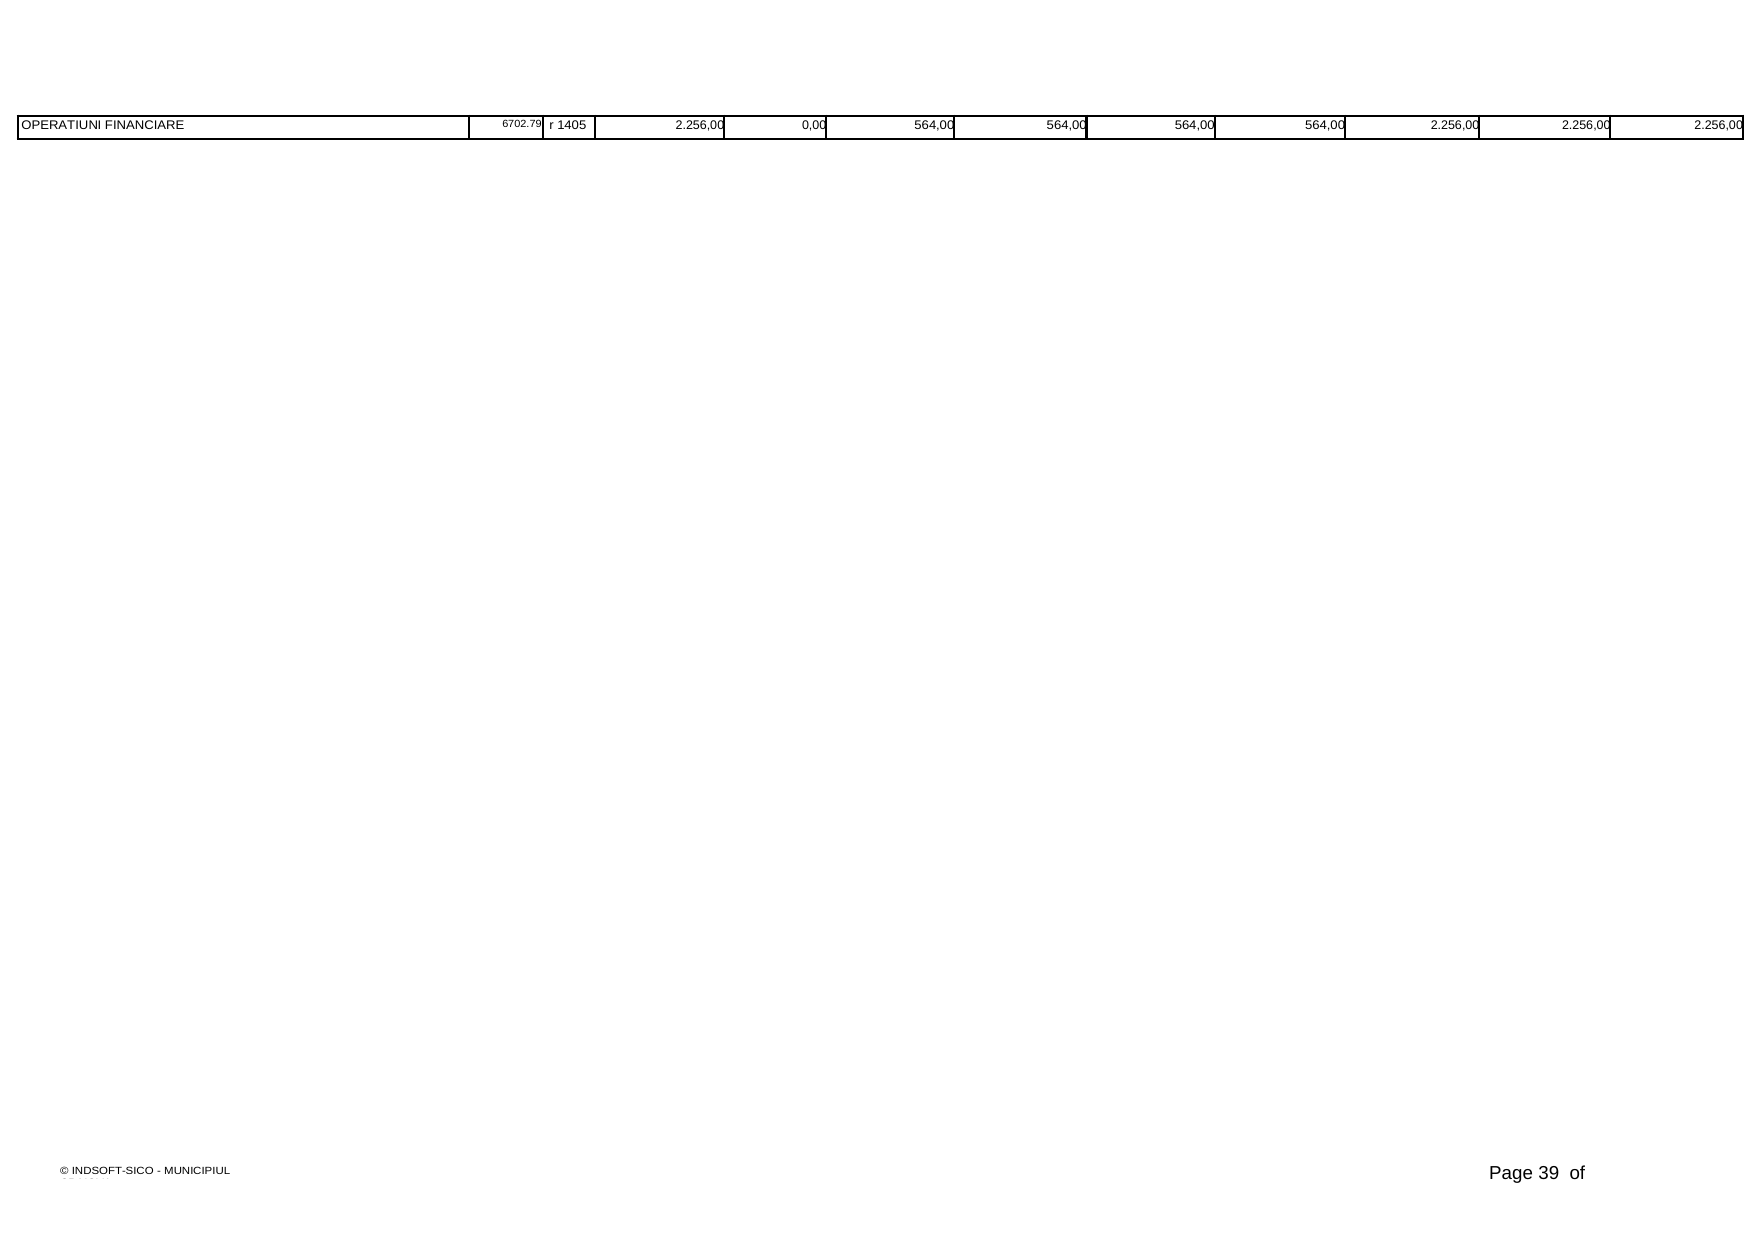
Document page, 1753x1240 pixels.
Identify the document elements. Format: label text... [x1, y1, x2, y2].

table_cell 564,00 [955, 117, 1085, 138]
table_cell 564,00 [1088, 117, 1214, 138]
table_cell 2.256,00 [1611, 117, 1742, 138]
table_cell 2.256,00 [596, 117, 723, 138]
table_cell 564,00 [827, 117, 953, 138]
table_cell OPERATIUNI FINANCIARE [19, 117, 468, 138]
table_cell 2.256,00 [1480, 117, 1609, 138]
table_cell 564,00 [1216, 117, 1344, 138]
table_cell r 1405 [544, 117, 594, 138]
table_cell 2.256,00 [1346, 117, 1478, 138]
table_cell 6702.79 [470, 117, 542, 138]
table_cell 0,00 [725, 117, 825, 138]
